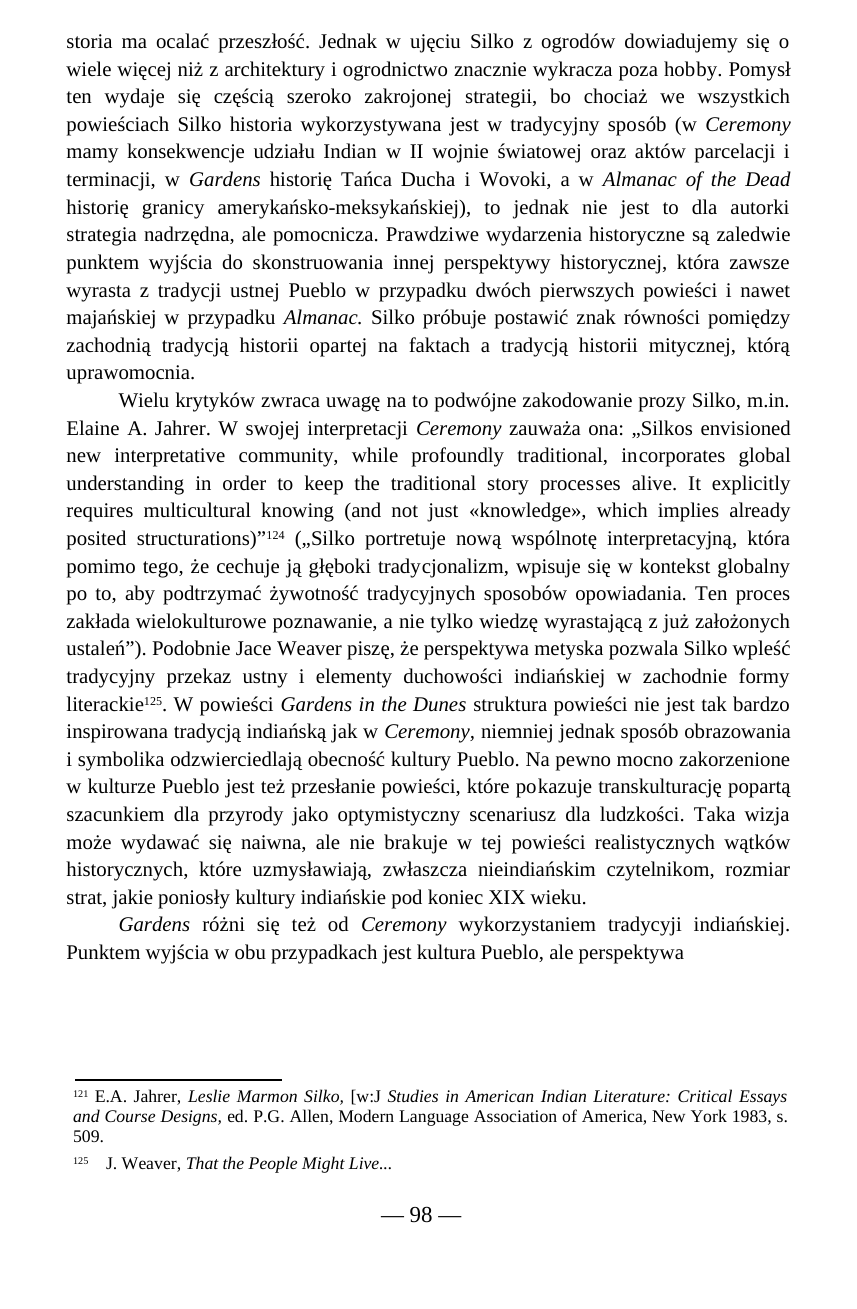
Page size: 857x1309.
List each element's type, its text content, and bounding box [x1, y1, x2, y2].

text — 98 — [381, 1201, 479, 1227]
text Wielu krytyków zwraca uwagę na to podwójne zakodowanie prozy Silko, m.in. Elaine A. Jahrer. W swojej interpretacji Ceremony zauważa ona: „Silkos envisioned new interpretative community, while profoundly traditional, in­corporates global understanding in order to keep the traditional story proces­ses alive. It explicitly requires multicultural knowing (and not just «knowled­ge», which implies already posited structurations)”124 („Silko portretuje nową wspólnotę interpretacyjną, która pomimo tego, że cechuje ją głęboki trady­cjonalizm, wpisuje się w kontekst globalny po to, aby podtrzymać żywotność tradycyjnych sposobów opowiadania. Ten proces zakłada wielokulturowe po­znawanie, a nie tylko wiedzę wyrastającą z już założonych ustaleń”). Podobnie Jace Weaver piszę, że perspektywa metyska pozwala Silko wpleść tradycyjny przekaz ustny i elementy duchowości indiańskiej w zachodnie formy literac­kie125. W powieści Gardens in the Dunes struktura powieści nie jest tak bardzo inspirowana tradycją indiańską jak w Ceremony, niemniej jednak sposób ob­razowania i symbolika odzwierciedlają obecność kultury Pueblo. Na pewno mocno zakorzenione w kulturze Pueblo jest też przesłanie powieści, które po­kazuje transkulturację popartą szacunkiem dla przyrody jako optymistyczny scenariusz dla ludzkości. Taka wizja może wydawać się naiwna, ale nie bra­kuje w tej powieści realistycznych wątków historycznych, które uzmysławiają, zwłaszcza nieindiańskim czytelnikom, rozmiar strat, jakie poniosły kultury indiańskie pod koniec XIX wieku. [66, 388, 791, 909]
text 121 E.A. Jahrer, Leslie Marmon Silko, [w:J Studies in American Indian Literature: Critical Essays and Course Designs, ed. P.G. Allen, Modern Language Association of America, New York 1983, s. 509. [73, 1086, 789, 1146]
text storia ma ocalać przeszłość. Jednak w ujęciu Silko z ogrodów dowiadujemy się o wiele więcej niż z architektury i ogrodnictwo znacznie wykracza poza hob­by. Pomysł ten wydaje się częścią szeroko zakrojonej strategii, bo chociaż we wszystkich powieściach Silko historia wykorzystywana jest w tradycyjny spo­sób (w Ceremony mamy konsekwencje udziału Indian w II wojnie światowej oraz aktów parcelacji i terminacji, w Gardens historię Tańca Ducha i Wovoki, a w Almanac of the Dead historię granicy amerykańsko-meksykańskiej), to jednak nie jest to dla autorki strategia nadrzędna, ale pomocnicza. Prawdzi­we wydarzenia historyczne są zaledwie punktem wyjścia do skonstruowania innej perspektywy historycznej, która zawsze wyrasta z tradycji ustnej Pueblo w przypadku dwóch pierwszych powieści i nawet majańskiej w przypadku Almanac. Silko próbuje postawić znak równości pomiędzy zachodnią tradycją historii opartej na faktach a tradycją historii mitycznej, którą uprawomocnia. [66, 29, 791, 384]
text Gardens różni się też od Ceremony wykorzystaniem tradycyji indiańskiej. Punktem wyjścia w obu przypadkach jest kultura Pueblo, ale perspektywa [66, 912, 791, 964]
text 125 J. Weaver, That the People Might Live... [73, 1153, 789, 1173]
